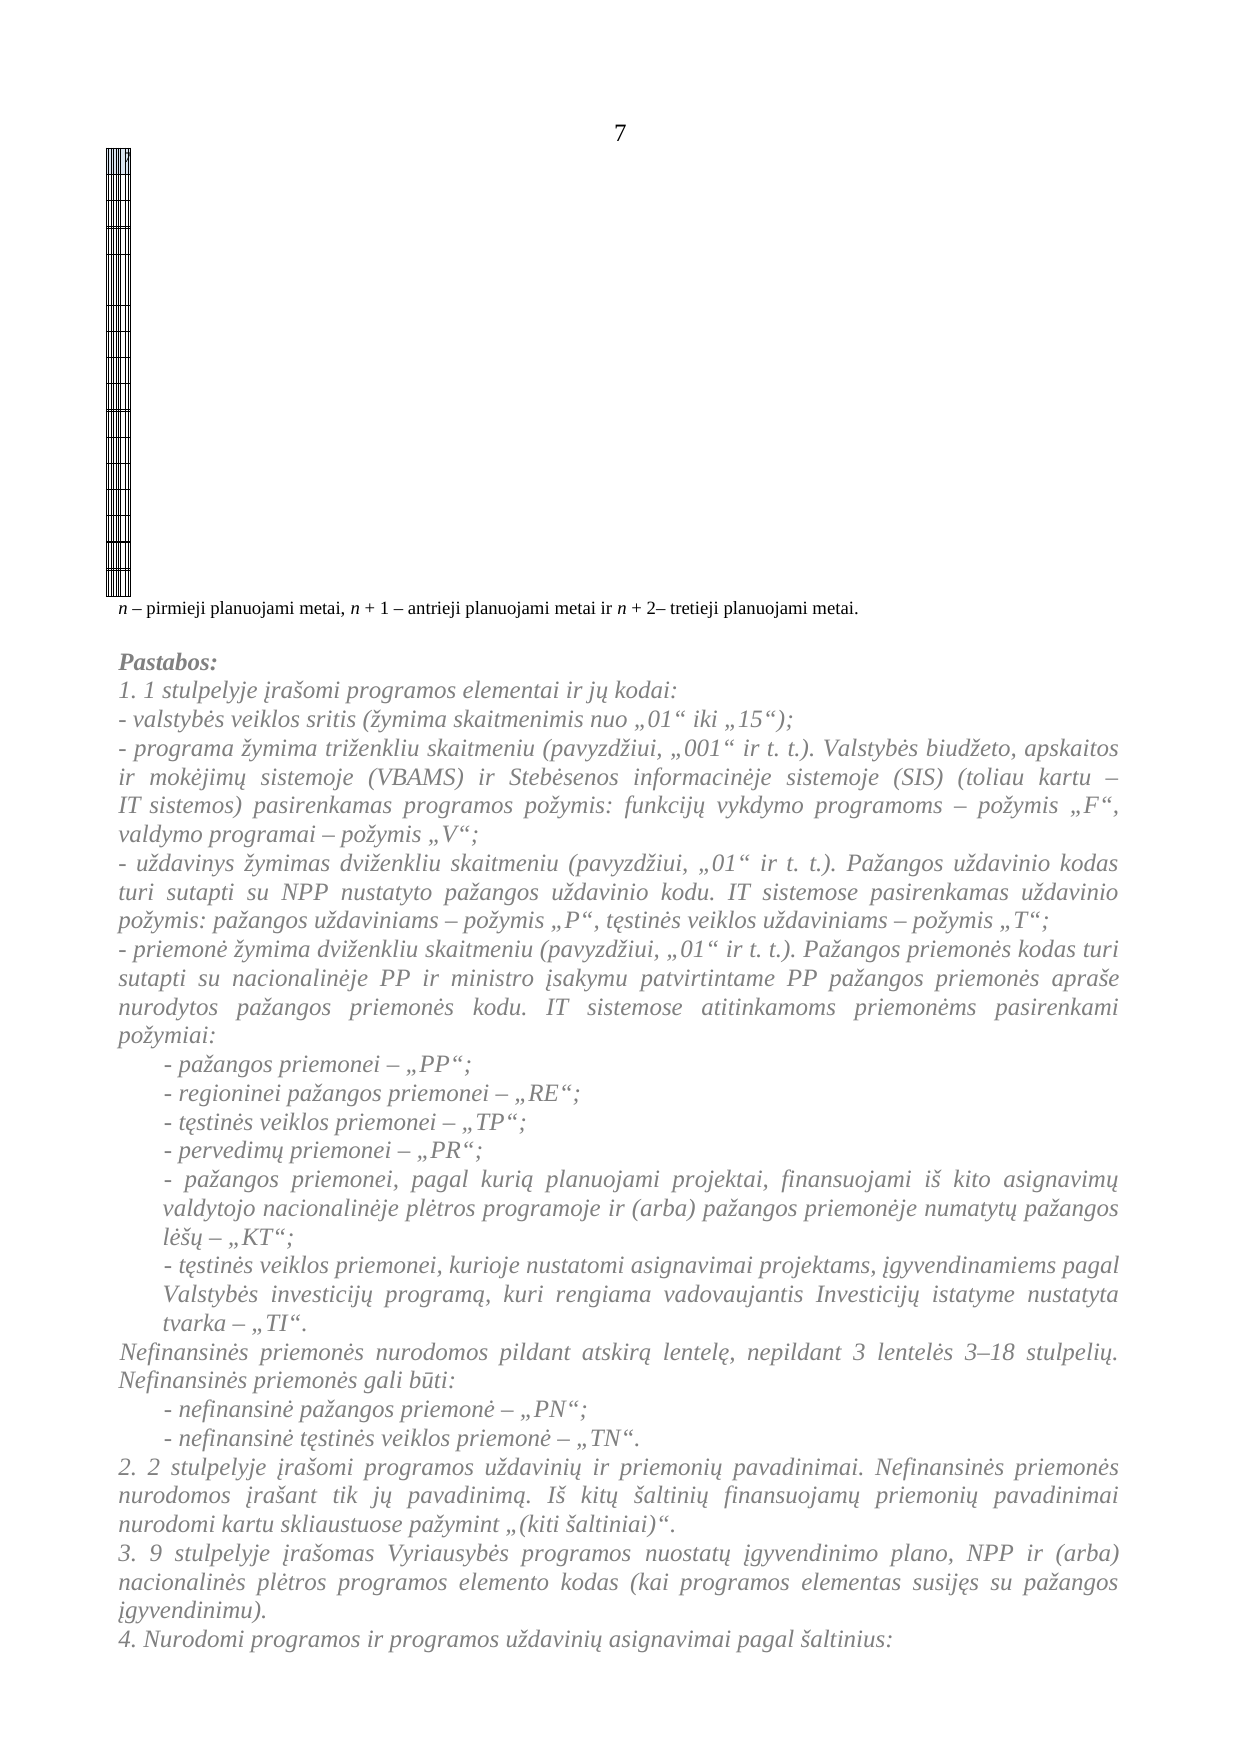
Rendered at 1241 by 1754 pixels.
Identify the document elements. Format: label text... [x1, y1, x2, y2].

text - programa žymima triženkliu skaitmeniu (pavyzdžiui, „001“ ir t. t.). Valstybės biudžeto, apskaitos ir mokėjimų sistemoje (VBAMS) ir Stebėsenos informacinėje sistemoje (SIS) (toliau kartu – IT sistemos) pasirenkamas programos požymis: funkcijų vykdymo programoms – požymis „F“, valdymo programai – požymis „V“; [118, 733, 1122, 848]
text - regioninei pažangos priemonei – „RE“; [162, 1078, 1122, 1107]
table_cell 7 [121, 149, 125, 174]
table_cell [121, 438, 125, 463]
text Pastabos: [118, 647, 1122, 676]
text - pažangos priemonei, pagal kurią planuojami projektai, finansuojami iš kito asignavimų valdytojo nacionalinėje plėtros programoje ir (arba) pažangos priemonėje numatytų pažangos lėšų – „KT“; [162, 1164, 1122, 1251]
text - nefinansinė pažangos priemonė – „PN“; [162, 1394, 1122, 1423]
table_cell [121, 412, 125, 437]
text 3. 9 stulpelyje įrašomas Vyriausybės programos nuostatų įgyvendinimo plano, NPP ir (arba) nacionalinės plėtros programos elemento kodas (kai programos elementas susijęs su pažangos įgyvendinimu). [118, 1538, 1122, 1624]
text - pažangos priemonei – „PP“; [162, 1049, 1122, 1078]
table_cell [121, 306, 125, 331]
text - nefinansinė tęstinės veiklos priemonė – „TN“. [162, 1423, 1122, 1452]
table_cell [121, 201, 125, 226]
table_cell [121, 384, 125, 409]
table_cell [121, 358, 125, 383]
text - tęstinės veiklos priemonei, kurioje nustatomi asignavimai projektams, įgyvendinamiems pagal Valstybės investicijų programą, kuri rengiama vadovaujantis Investicijų istatyme nustatyta tvarka – „TI“. [162, 1251, 1122, 1337]
text Nefinansinės priemonės nurodomos pildant atskirą lentelę, nepildant 3 lentelės 3–18 stulpelių. Nefinansinės priemonės gali būti: [118, 1337, 1122, 1394]
text - priemonė žymima dviženkliu skaitmeniu (pavyzdžiui, „01“ ir t. t.). Pažangos priemonės kodas turi sutapti su nacionalinėje PP ir ministro įsakymu patvirtintame PP pažangos priemonės apraše nurodytos pažangos priemonės kodu. IT sistemose atitinkamoms priemonėms pasirenkami požymiai: [118, 934, 1122, 1049]
table_cell [121, 490, 125, 515]
table_cell [121, 255, 125, 305]
table_cell [121, 571, 125, 596]
text - uždavinys žymimas dviženkliu skaitmeniu (pavyzdžiui, „01“ ir t. t.). Pažangos uždavinio kodas turi sutapti su NPP nustatyto pažangos uždavinio kodu. IT sistemose pasirenkamas uždavinio požymis: pažangos uždaviniams – požymis „P“, tęstinės veiklos uždaviniams – požymis „T“; [118, 848, 1122, 934]
text - valstybės veiklos sritis (žymima skaitmenimis nuo „01“ iki „15“); [118, 704, 1122, 733]
text 2. 2 stulpelyje įrašomi programos uždavinių ir priemonių pavadinimai. Nefinansinės priemonės nurodomos įrašant tik jų pavadinimą. Iš kitų šaltinių finansuojamų priemonių pavadinimai nurodomi kartu skliaustuose pažymint „(kiti šaltiniai)“. [118, 1452, 1122, 1538]
table_cell [121, 464, 125, 489]
table_cell [121, 175, 125, 200]
text 4. Nurodomi programos ir programos uždavinių asignavimai pagal šaltinius: [118, 1624, 1122, 1653]
table_cell [121, 543, 125, 567]
text 1. 1 stulpelyje įrašomi programos elementai ir jų kodai: [118, 676, 1122, 704]
text - tęstinės veiklos priemonei – „TP“; [162, 1107, 1122, 1136]
table_cell [121, 332, 125, 357]
text n – pirmieji planuojami metai, n + 1 – antrieji planuojami metai ir n + 2– tretieji planuojami metai. [118, 597, 1122, 618]
table_cell [121, 229, 125, 254]
table_cell [121, 516, 125, 541]
text - pervedimų priemonei – „PR“; [162, 1136, 1122, 1164]
